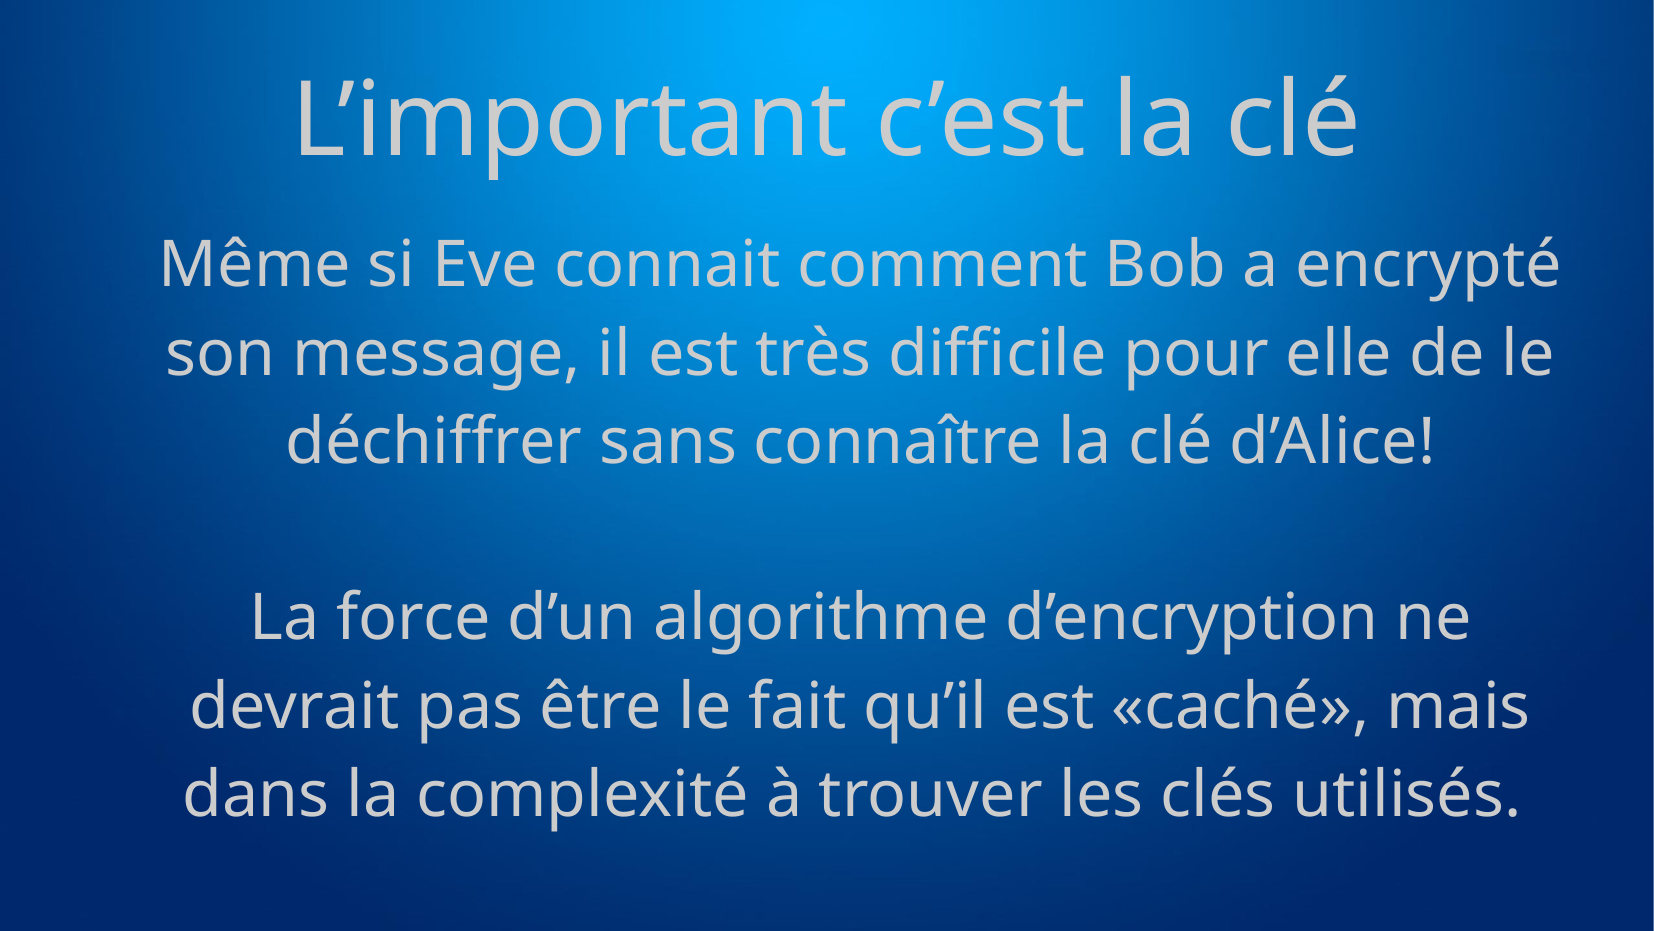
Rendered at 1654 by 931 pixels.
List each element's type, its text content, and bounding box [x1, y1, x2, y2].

title L’important c’est la clé [82, 37, 1571, 193]
list Même si Eve connait comment Bob a encrypté son message, il est très difficile pour elle de le déchiffrer sans connaître la clé d’Alice! La force d’un algorithme d’encryption ne devrait pas être le fait qu’il est «caché», mais dans la complexité à trouver les clés utilisés. [82, 217, 1571, 910]
picture [0, 0, 1654, 931]
